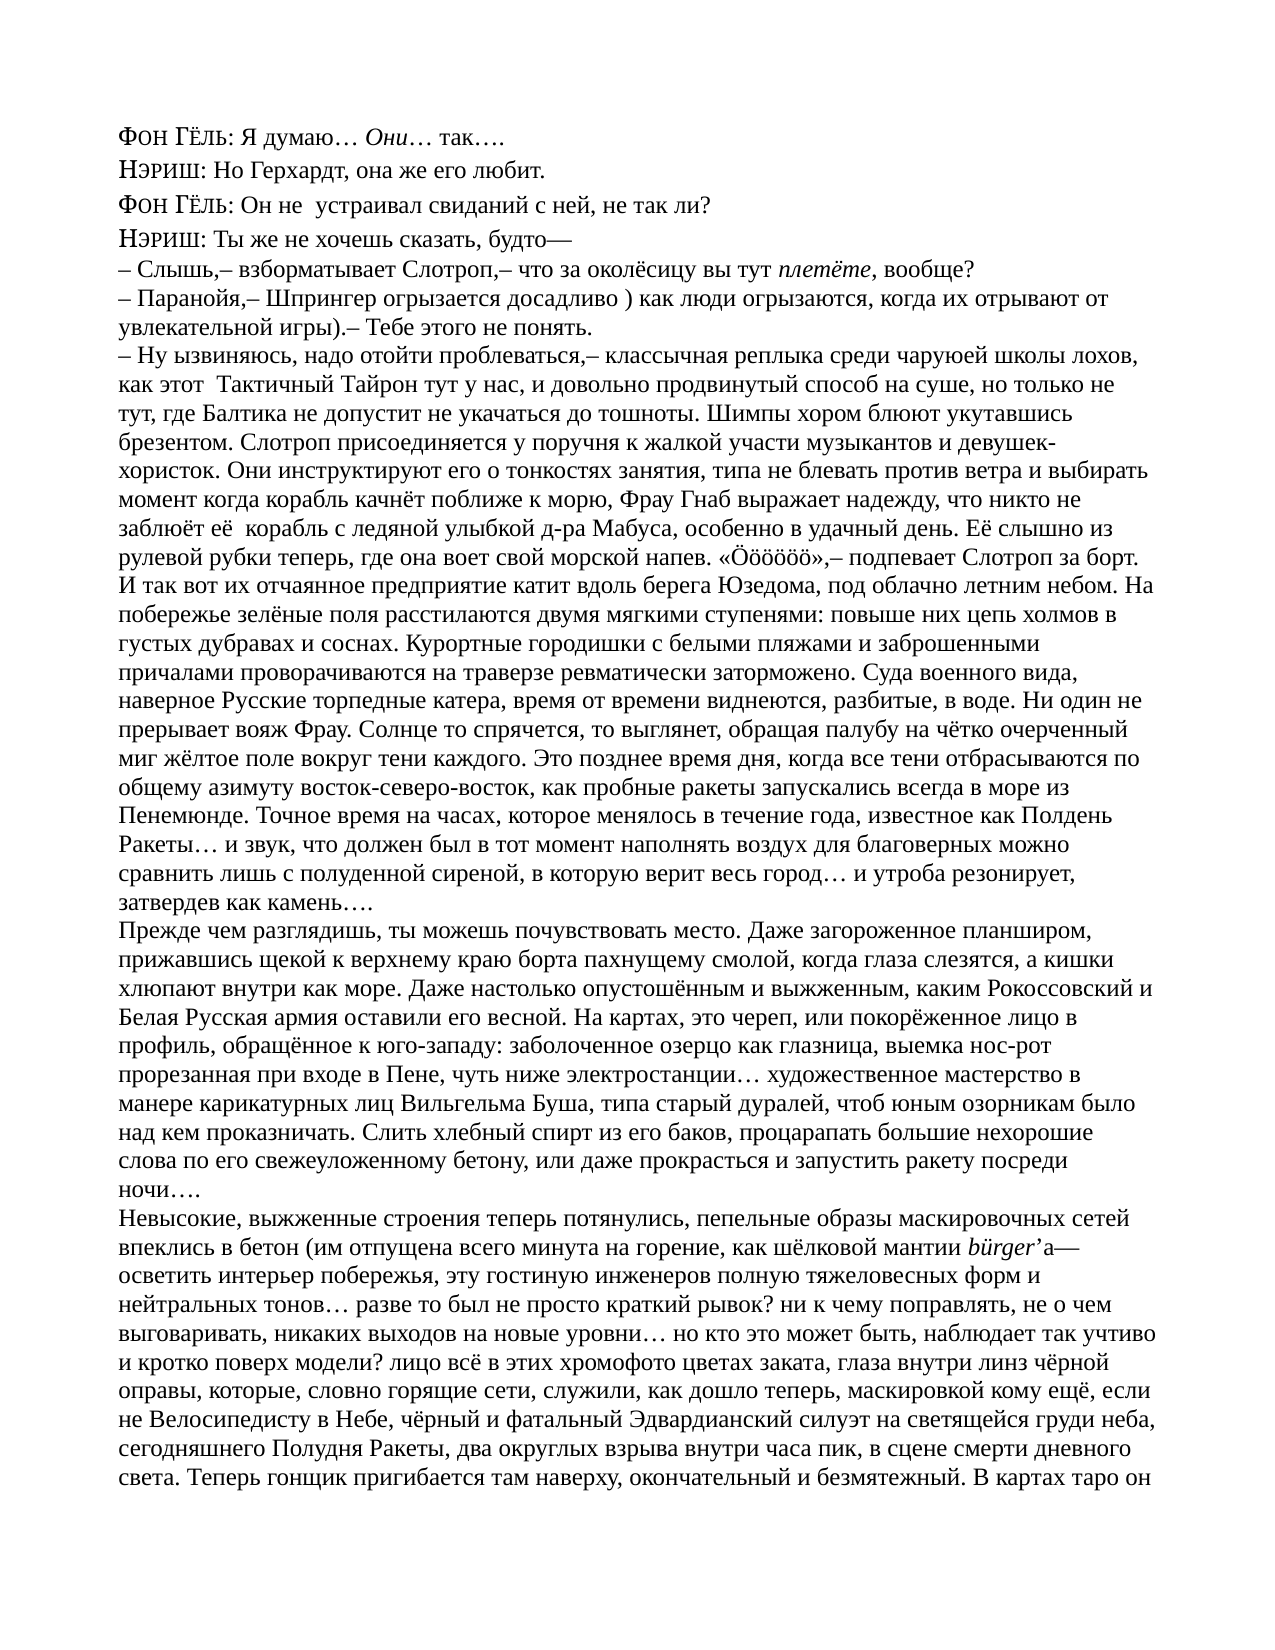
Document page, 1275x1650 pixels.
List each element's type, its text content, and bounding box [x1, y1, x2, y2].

text Невысокие, выжженные строения теперь потянулись, пепельные образы маскировочных сетей впеклись в бетон (им отпущена всего минута на горение, как шёлковой мантии bürger’а—осветить интерьер побережья, эту гостиную инженеров полную тяжеловесных форм и нейтральных тонов… разве то был не просто краткий рывок? ни к чему поправлять, не о чем выговаривать, никаких выходов на новые уровни… но кто это может быть, наблюдает так учтиво и кротко поверх модели? лицо всё в этих хромофото цветах заката, глаза внутри линз чёрной оправы, которые, словно горящие сети, служили, как дошло теперь, маскировкой кому ещё, если не Велосипедисту в Небе, чёрный и фатальный Эдвардианский силуэт на светящейся груди неба, сегодняшнего Полудня Ракеты, два округлых взрыва внутри часа пик, в сцене смерти дневного света. Теперь гонщик пригибается там наверху, окончательный и безмятежный. В картах таро он [118, 1203, 1157, 1491]
text Нэриш: Но Герхардт, она же его любит. [118, 152, 1157, 186]
text – Слышь,– взборматывает Слотроп,– что за околёсицу вы тут плетёте, вообще? [118, 254, 1157, 283]
text И так вот их отчаянное предприятие катит вдоль берега Юзедома, под облачно летним небом. На побережье зелёные поля расстилаются двумя мягкими ступенями: повыше них цепь холмов в густых дубравах и соснах. Курортные городишки с белыми пляжами и заброшенными причалами проворачиваются на траверзе ревматически заторможено. Суда военного вида, наверное Русские торпедные катера, время от времени виднеются, разбитые, в воде. Ни один не прерывает вояж Фрау. Солнце то спрячется, то выглянет, обращая палубу на чётко очерченный миг жёлтое поле вокруг тени каждого. Это позднее время дня, когда все тени отбрасываются по общему азимуту восток-северо-восток, как пробные ракеты запускались всегда в море из Пенемюнде. Точное время на часах, которое менялось в течение года, известное как Полдень Ракеты… и звук, что должен был в тот момент наполнять воздух для благоверных можно сравнить лишь с полуденной сиреной, в которую верит весь город… и утроба резонирует, затвердев как камень…. [118, 571, 1157, 916]
text Прежде чем разглядишь, ты можешь почувствовать место. Даже загороженное планширом, прижавшись щекой к верхнему краю борта пахнущему смолой, когда глаза слезятся, а кишки хлюпают внутри как море. Даже настолько опустошённым и выжженным, каким Рокоссовский и Белая Русская армия оставили его весной. На картах, это череп, или покорёженное лицо в профиль, обращённое к юго-западу: заболоченное озерцо как глазница, выемка нос-рот прорезанная при входе в Пене, чуть ниже электростанции… художественное мастерство в манере карикатурных лиц Вильгельма Буша, типа старый дуралей, чтоб юным озорникам было над кем проказничать. Слить хлебный спирт из его баков, процарапать большие нехорошие слова по его свежеуложенному бетону, или даже прокрасться и запустить ракету посреди ночи…. [118, 916, 1157, 1203]
text – Паранойя,– Шпрингер огрызается досадливо ) как люди огрызаются, когда их отрывают от увлекательной игры).– Тебе этого не понять. [118, 283, 1157, 341]
text Фон Гёль: Он не устраивал свиданий с ней, не так ли? [118, 186, 1157, 220]
text Фон Гёль: Я думаю… Они… так…. [118, 118, 1157, 152]
text – Ну ызвиняюсь, надо отойти проблеваться,– классычная реплыка среди чаруюей школы лохов, как этот Тактичный Тайрон тут у нас, и довольно продвинутый способ на суше, но только не тут, где Балтика не допустит не укачаться до тошноты. Шимпы хором блюют укутавшись брезентом. Слотроп присоединяется у поручня к жалкой участи музыкантов и девушек-хористок. Они инструктируют его о тонкостях занятия, типа не блевать против ветра и выбирать момент когда корабль качнёт поближе к морю, Фрау Гнаб выражает надежду, что никто не заблюёт её корабль с ледяной улыбкой д-ра Мабуса, особенно в удачный день. Её слышно из рулевой рубки теперь, где она воет свой морской напев. «Öööööö»,– подпевает Слотроп за борт. [118, 341, 1157, 571]
text Нэриш: Ты же не хочешь сказать, будто— [118, 220, 1157, 254]
